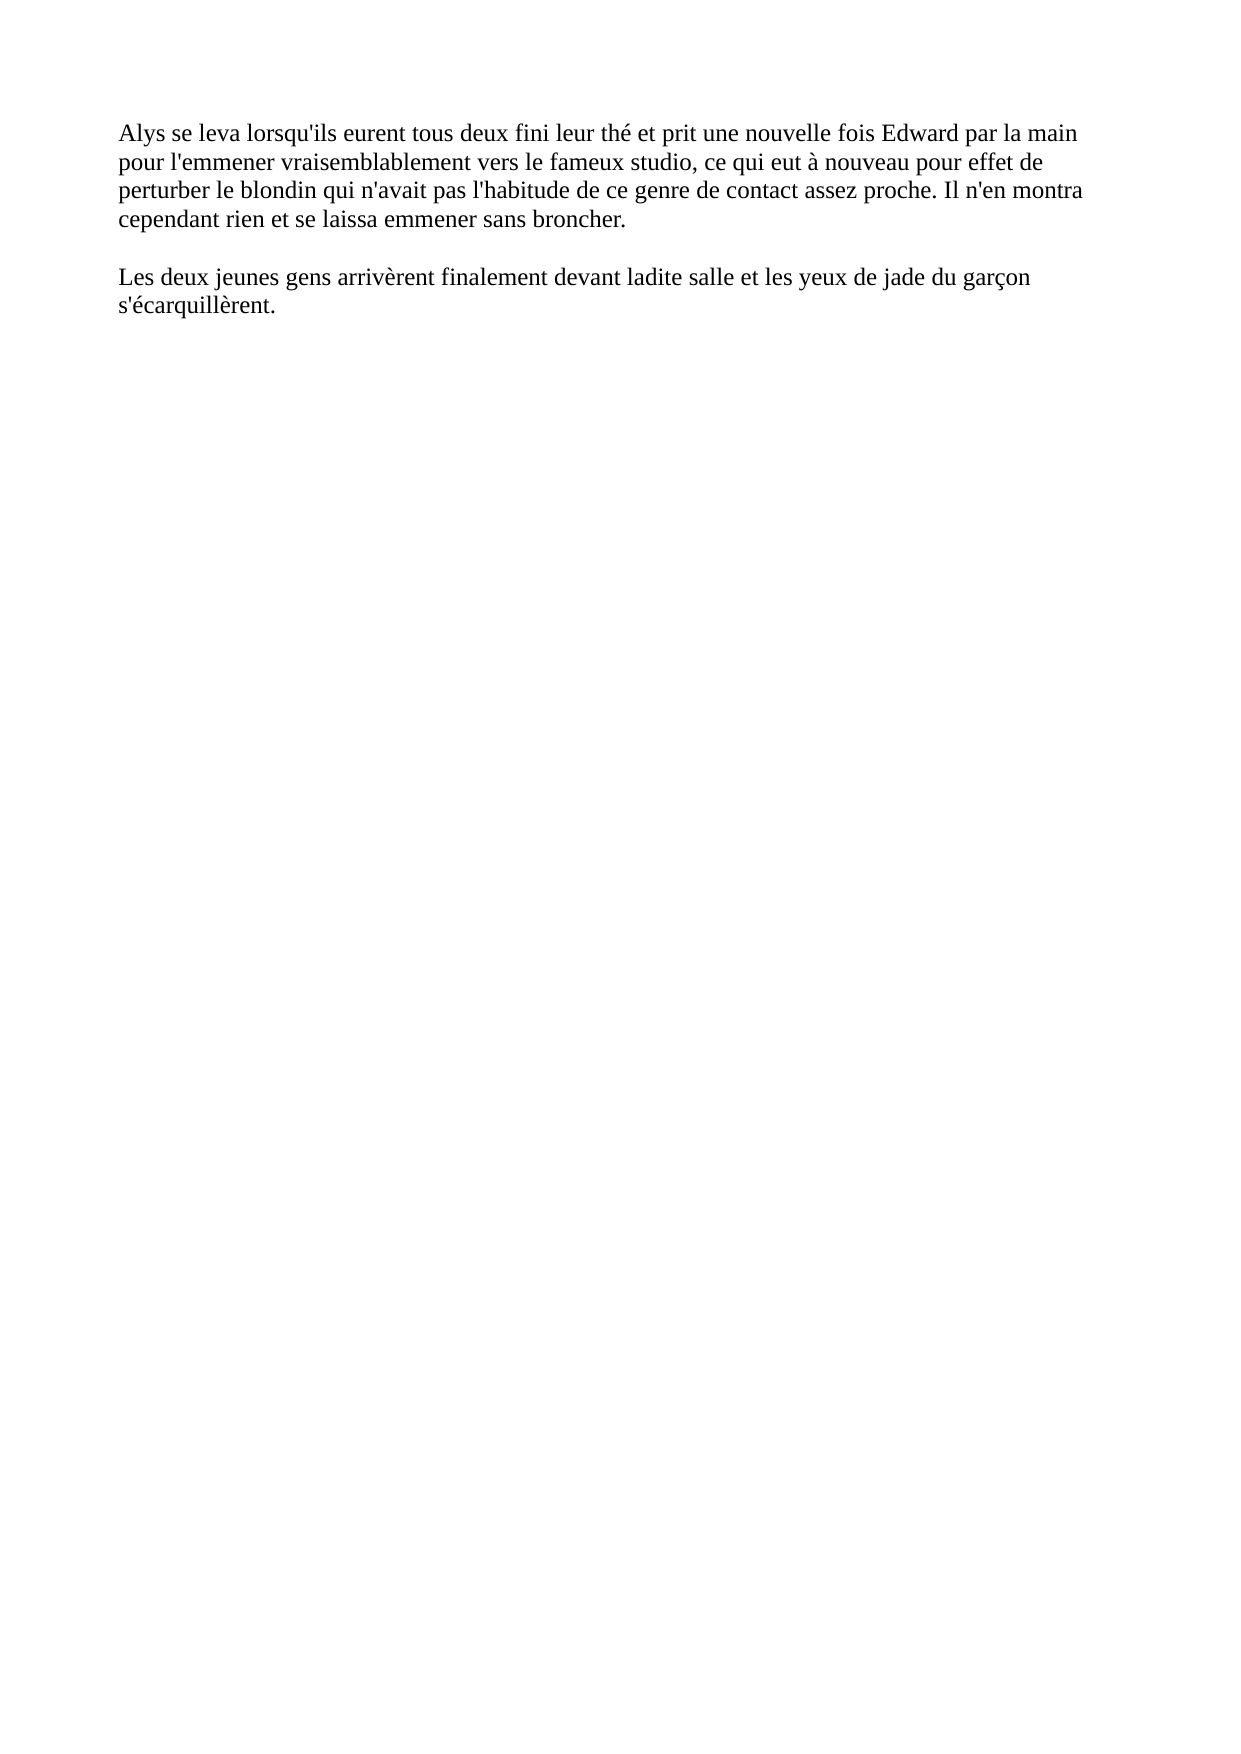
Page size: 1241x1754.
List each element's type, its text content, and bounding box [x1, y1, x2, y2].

text Alys se leva lorsqu'ils eurent tous deux fini leur thé et prit une nouvelle fois Edward par la main pour l'emmener vraisemblablement vers le fameux studio, ce qui eut à nouveau pour effet de perturber le blondin qui n'avait pas l'habitude de ce genre de contact assez proche. Il n'en montra cependant rien et se laissa emmener sans broncher. [118, 118, 1122, 233]
text Les deux jeunes gens arrivèrent finalement devant ladite salle et les yeux de jade du garçon s'écarquillèrent. [118, 262, 1122, 319]
